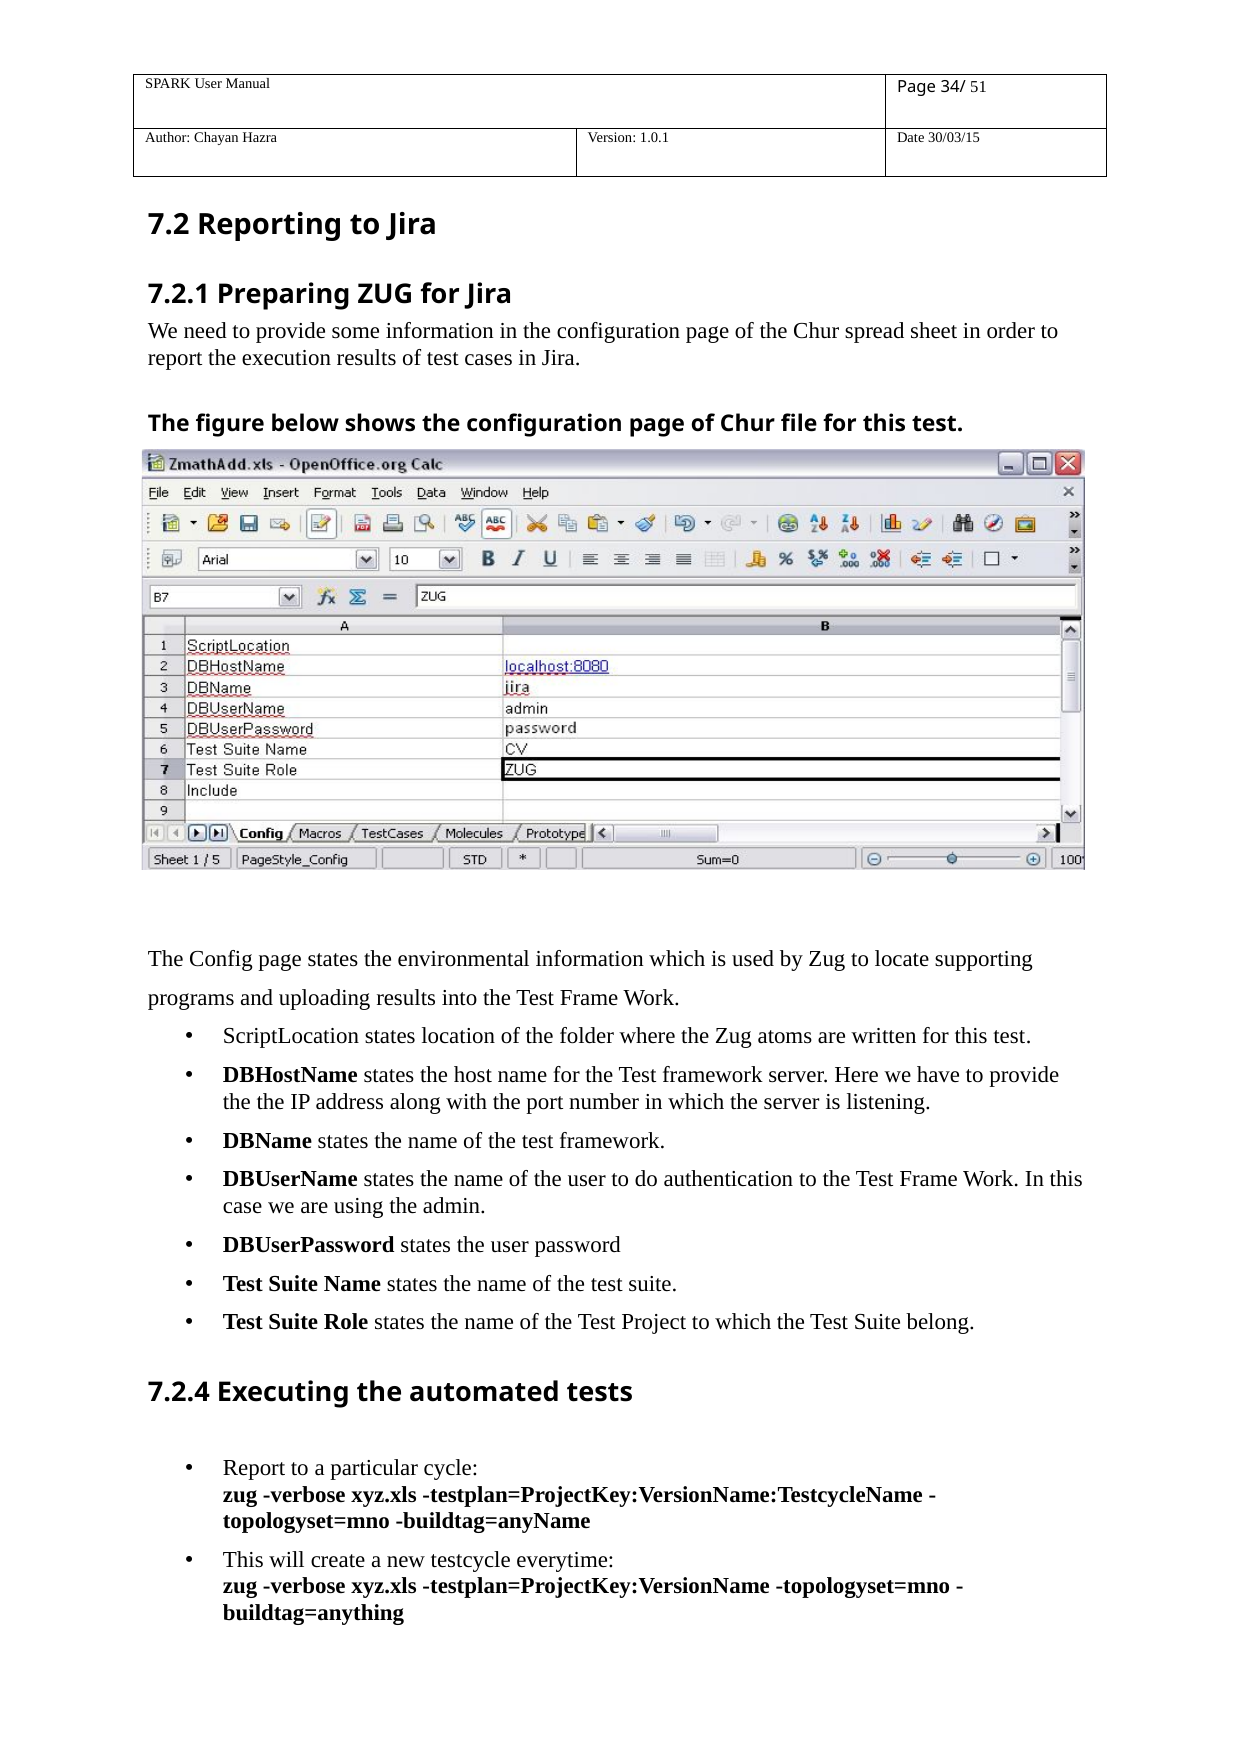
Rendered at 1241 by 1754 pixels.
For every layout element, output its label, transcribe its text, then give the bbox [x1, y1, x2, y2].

list DBUserPassword states the user password [185, 1231, 1092, 1257]
list Test Suite Role states the name of the Test Project to which the Test Suite belong. [185, 1308, 1092, 1335]
list This will create a new testcycle everytime: zug -verbose xyz.xls -testplan=ProjectKey:VersionName -topologyset=mno -buildtag=anything [185, 1546, 1092, 1625]
text The Config page states the environmental information which is used by Zug to locate supporting [148, 945, 1092, 971]
list DBName states the name of the test framework. [185, 1127, 1092, 1153]
list DBHostName states the host name for the Test framework server. Here we have to provide the the IP address along with the port number in which the server is listening. [185, 1061, 1092, 1114]
list Report to a particular cycle: zug -verbose xyz.xls -testplan=ProjectKey:VersionName:TestcycleName -topologyset=mno -buildtag=anyName [185, 1454, 1092, 1533]
list DBUserName states the name of the user to do authentication to the Test Frame Work. In this case we are using the admin. [185, 1166, 1092, 1218]
picture [141, 449, 1085, 870]
list ScriptLocation states location of the folder where the Zug atoms are written for this test. [185, 1023, 1092, 1049]
text programs and uploading results into the Test Frame Work. [148, 984, 1092, 1010]
subtitle 7.2.4 Executing the automated tests [148, 1372, 1092, 1409]
subtitle 7.2 Reporting to Jira [148, 203, 1092, 243]
subtitle 7.2.1 Preparing ZUG for Jira [148, 274, 1092, 311]
list Test Suite Name states the name of the test suite. [185, 1269, 1092, 1296]
text We need to provide some information in the configuration page of the Chur spread sheet in order to report the execution results of test cases in Jira. [148, 317, 1092, 370]
text The figure below shows the configuration page of Chur file for this test. [148, 407, 1092, 439]
